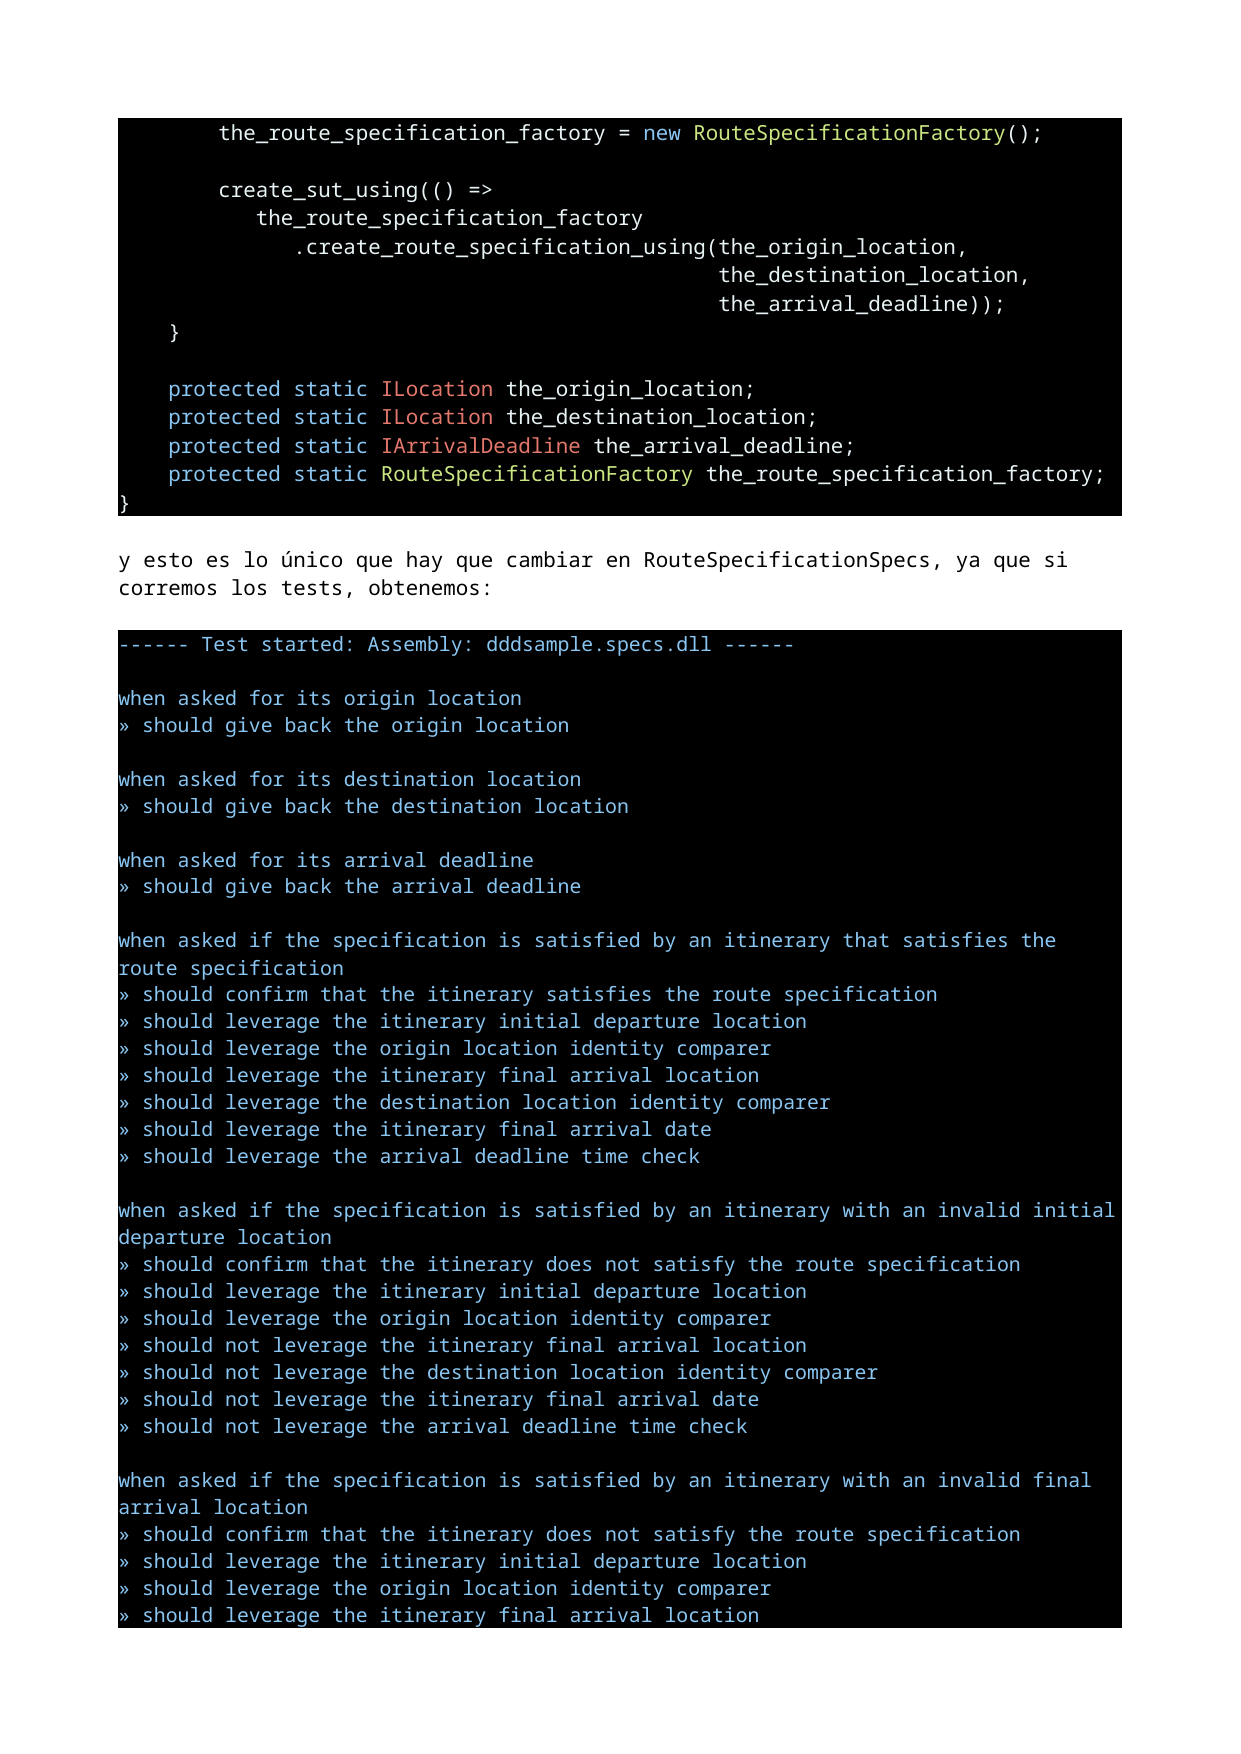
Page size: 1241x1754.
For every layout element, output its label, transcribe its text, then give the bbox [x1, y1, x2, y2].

text » should leverage the destination location identity comparer [118, 1089, 1122, 1116]
text » should not leverage the arrival deadline time check [118, 1412, 1122, 1439]
text when asked if the specification is satisfied by an itinerary with an invalid initial departure location [118, 1197, 1122, 1251]
text protected static ILocation the_destination_location; [118, 402, 1122, 431]
text the_route_specification_factory = new RouteSpecificationFactory(); [118, 118, 1122, 147]
text » should not leverage the destination location identity comparer [118, 1358, 1122, 1385]
text » should leverage the itinerary initial departure location [118, 1547, 1122, 1574]
text } [118, 488, 1122, 516]
text » should not leverage the itinerary final arrival date [118, 1385, 1122, 1412]
text when asked for its origin location [118, 684, 1122, 711]
text » should leverage the origin location identity comparer [118, 1574, 1122, 1601]
text the_destination_location, [118, 260, 1122, 289]
text » should leverage the itinerary final arrival location [118, 1062, 1122, 1089]
text » should leverage the origin location identity comparer [118, 1304, 1122, 1331]
text when asked for its arrival deadline [118, 846, 1122, 873]
text when asked for its destination location [118, 765, 1122, 792]
text » should leverage the itinerary final arrival date [118, 1116, 1122, 1143]
text protected static IArrivalDeadline the_arrival_deadline; [118, 431, 1122, 459]
text » should confirm that the itinerary does not satisfy the route specification [118, 1251, 1122, 1277]
text » should give back the origin location [118, 711, 1122, 738]
text the_route_specification_factory [118, 203, 1122, 232]
text the_arrival_deadline)); [118, 289, 1122, 317]
text ------ Test started: Assembly: dddsample.specs.dll ------ [118, 630, 1122, 657]
text » should not leverage the itinerary final arrival location [118, 1331, 1122, 1358]
text » should confirm that the itinerary does not satisfy the route specification [118, 1520, 1122, 1547]
text » should leverage the origin location identity comparer [118, 1035, 1122, 1062]
text y esto es lo único que hay que cambiar en RouteSpecificationSpecs, ya que si corremos los tests, obtenemos: [118, 545, 1122, 602]
text » should leverage the arrival deadline time check [118, 1143, 1122, 1169]
text protected static ILocation the_origin_location; [118, 374, 1122, 402]
text » should leverage the itinerary final arrival location [118, 1601, 1122, 1628]
text protected static RouteSpecificationFactory the_route_specification_factory; [118, 459, 1122, 488]
text } [118, 317, 1122, 346]
text » should give back the destination location [118, 792, 1122, 819]
text create_sut_using(() => [118, 175, 1122, 203]
text » should give back the arrival deadline [118, 873, 1122, 900]
text .create_route_specification_using(the_origin_location, [118, 232, 1122, 260]
text » should confirm that the itinerary satisfies the route specification [118, 981, 1122, 1008]
text » should leverage the itinerary initial departure location [118, 1277, 1122, 1304]
text » should leverage the itinerary initial departure location [118, 1008, 1122, 1035]
text when asked if the specification is satisfied by an itinerary that satisfies the route specification [118, 927, 1122, 981]
text when asked if the specification is satisfied by an itinerary with an invalid final arrival location [118, 1466, 1122, 1520]
